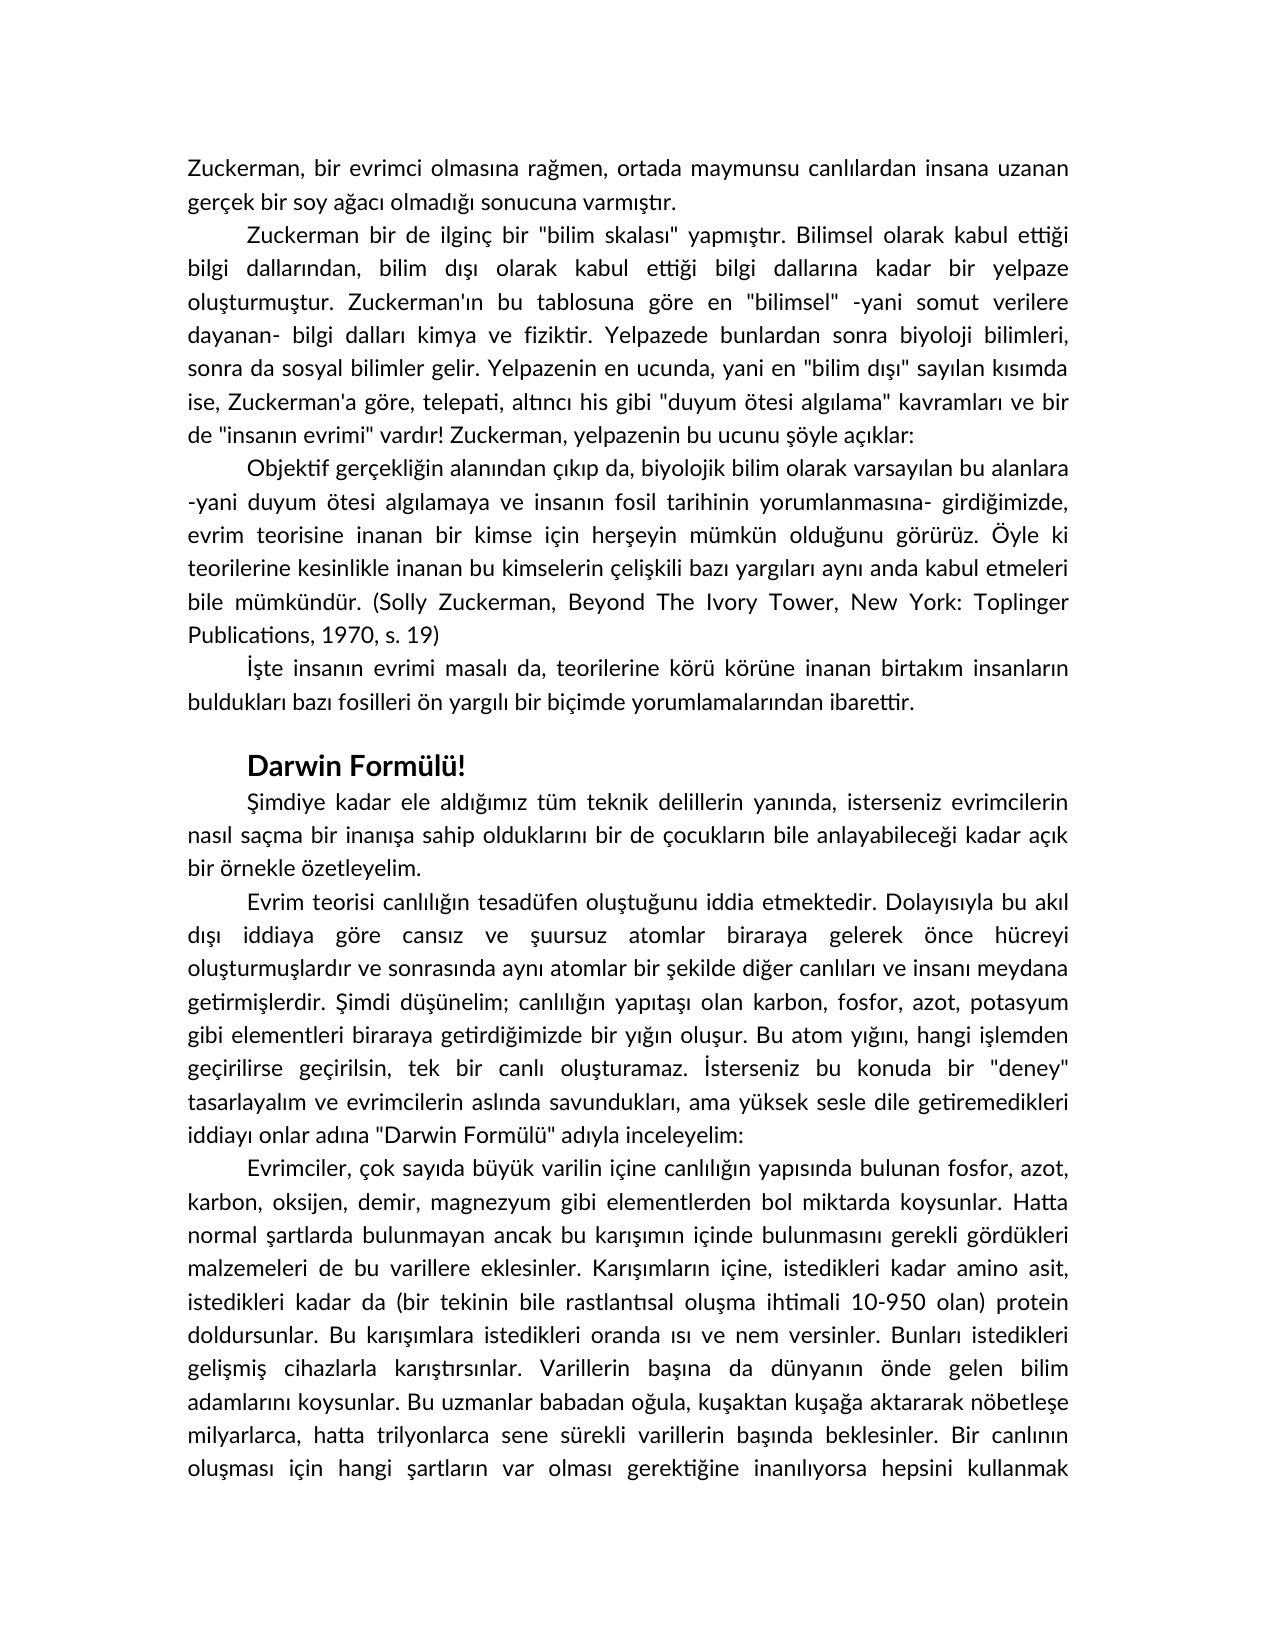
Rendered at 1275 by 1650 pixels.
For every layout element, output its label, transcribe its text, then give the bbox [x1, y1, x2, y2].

text Zuckerman, bir evrimci olmasına rağmen, ortada maymunsu canlılardan insana uzanan gerçek bir soy ağacı olmadığı sonucuna varmıştır. [187, 150, 1070, 217]
text Darwin Formülü! [187, 750, 1070, 783]
text Objektif gerçekliğin alanından çıkıp da, biyolojik bilim olarak varsayılan bu alanlara -yani duyum ötesi algılamaya ve insanın fosil tarihinin yorumlanmasına- girdiğimizde, evrim teorisine inanan bir kimse için herşeyin mümkün olduğunu görürüz. Öyle ki teorilerine kesinlikle inanan bu kimselerin çelişkili bazı yargıları aynı anda kabul etmeleri bile mümkündür. (Solly Zuckerman, Beyond The Ivory Tower, New York: Toplinger Publications, 1970, s. 19) [187, 450, 1070, 650]
text Zuckerman bir de ilginç bir "bilim skalası" yapmıştır. Bilimsel olarak kabul ettiği bilgi dallarından, bilim dışı olarak kabul ettiği bilgi dallarına kadar bir yelpaze oluşturmuştur. Zuckerman'ın bu tablosuna göre en "bilimsel" -yani somut verilere dayanan- bilgi dalları kimya ve fiziktir. Yelpazede bunlardan sonra biyoloji bilimleri, sonra da sosyal bilimler gelir. Yelpazenin en ucunda, yani en "bilim dışı" sayılan kısımda ise, Zuckerman'a göre, telepati, altıncı his gibi "duyum ötesi algılama" kavramları ve bir de "insanın evrimi" vardır! Zuckerman, yelpazenin bu ucunu şöyle açıklar: [187, 217, 1070, 450]
text İşte insanın evrimi masalı da, teorilerine körü körüne inanan birtakım insanların buldukları bazı fosilleri ön yargılı bir biçimde yorumlamalarından ibarettir. [187, 650, 1070, 717]
text Evrimciler, çok sayıda büyük varilin içine canlılığın yapısında bulunan fosfor, azot, karbon, oksijen, demir, magnezyum gibi elementlerden bol miktarda koysunlar. Hatta normal şartlarda bulunmayan ancak bu karışımın içinde bulunmasını gerekli gördükleri malzemeleri de bu varillere eklesinler. Karışımların içine, istedikleri kadar amino asit, istedikleri kadar da (bir tekinin bile rastlantısal oluşma ihtimali 10-950 olan) protein doldursunlar. Bu karışımlara istedikleri oranda ısı ve nem versinler. Bunları istedikleri gelişmiş cihazlarla karıştırsınlar. Varillerin başına da dünyanın önde gelen bilim adamlarını koysunlar. Bu uzmanlar babadan oğula, kuşaktan kuşağa aktararak nöbetleşe milyarlarca, hatta trilyonlarca sene sürekli varillerin başında beklesinler. Bir canlının oluşması için hangi şartların var olması gerektiğine inanılıyorsa hepsini kullanmak [187, 1150, 1070, 1483]
text Şimdiye kadar ele aldığımız tüm teknik delillerin yanında, isterseniz evrimcilerin nasıl saçma bir inanışa sahip olduklarını bir de çocukların bile anlayabileceği kadar açık bir örnekle özetleyelim. [187, 783, 1070, 883]
text Evrim teorisi canlılığın tesadüfen oluştuğunu iddia etmektedir. Dolayısıyla bu akıl dışı iddiaya göre cansız ve şuursuz atomlar biraraya gelerek önce hücreyi oluşturmuşlardır ve sonrasında aynı atomlar bir şekilde diğer canlıları ve insanı meydana getirmişlerdir. Şimdi düşünelim; canlılığın yapıtaşı olan karbon, fosfor, azot, potasyum gibi elementleri biraraya getirdiğimizde bir yığın oluşur. Bu atom yığını, hangi işlemden geçirilirse geçirilsin, tek bir canlı oluşturamaz. İsterseniz bu konuda bir "deney" tasarlayalım ve evrimcilerin aslında savundukları, ama yüksek sesle dile getiremedikleri iddiayı onlar adına "Darwin Formülü" adıyla inceleyelim: [187, 883, 1070, 1150]
